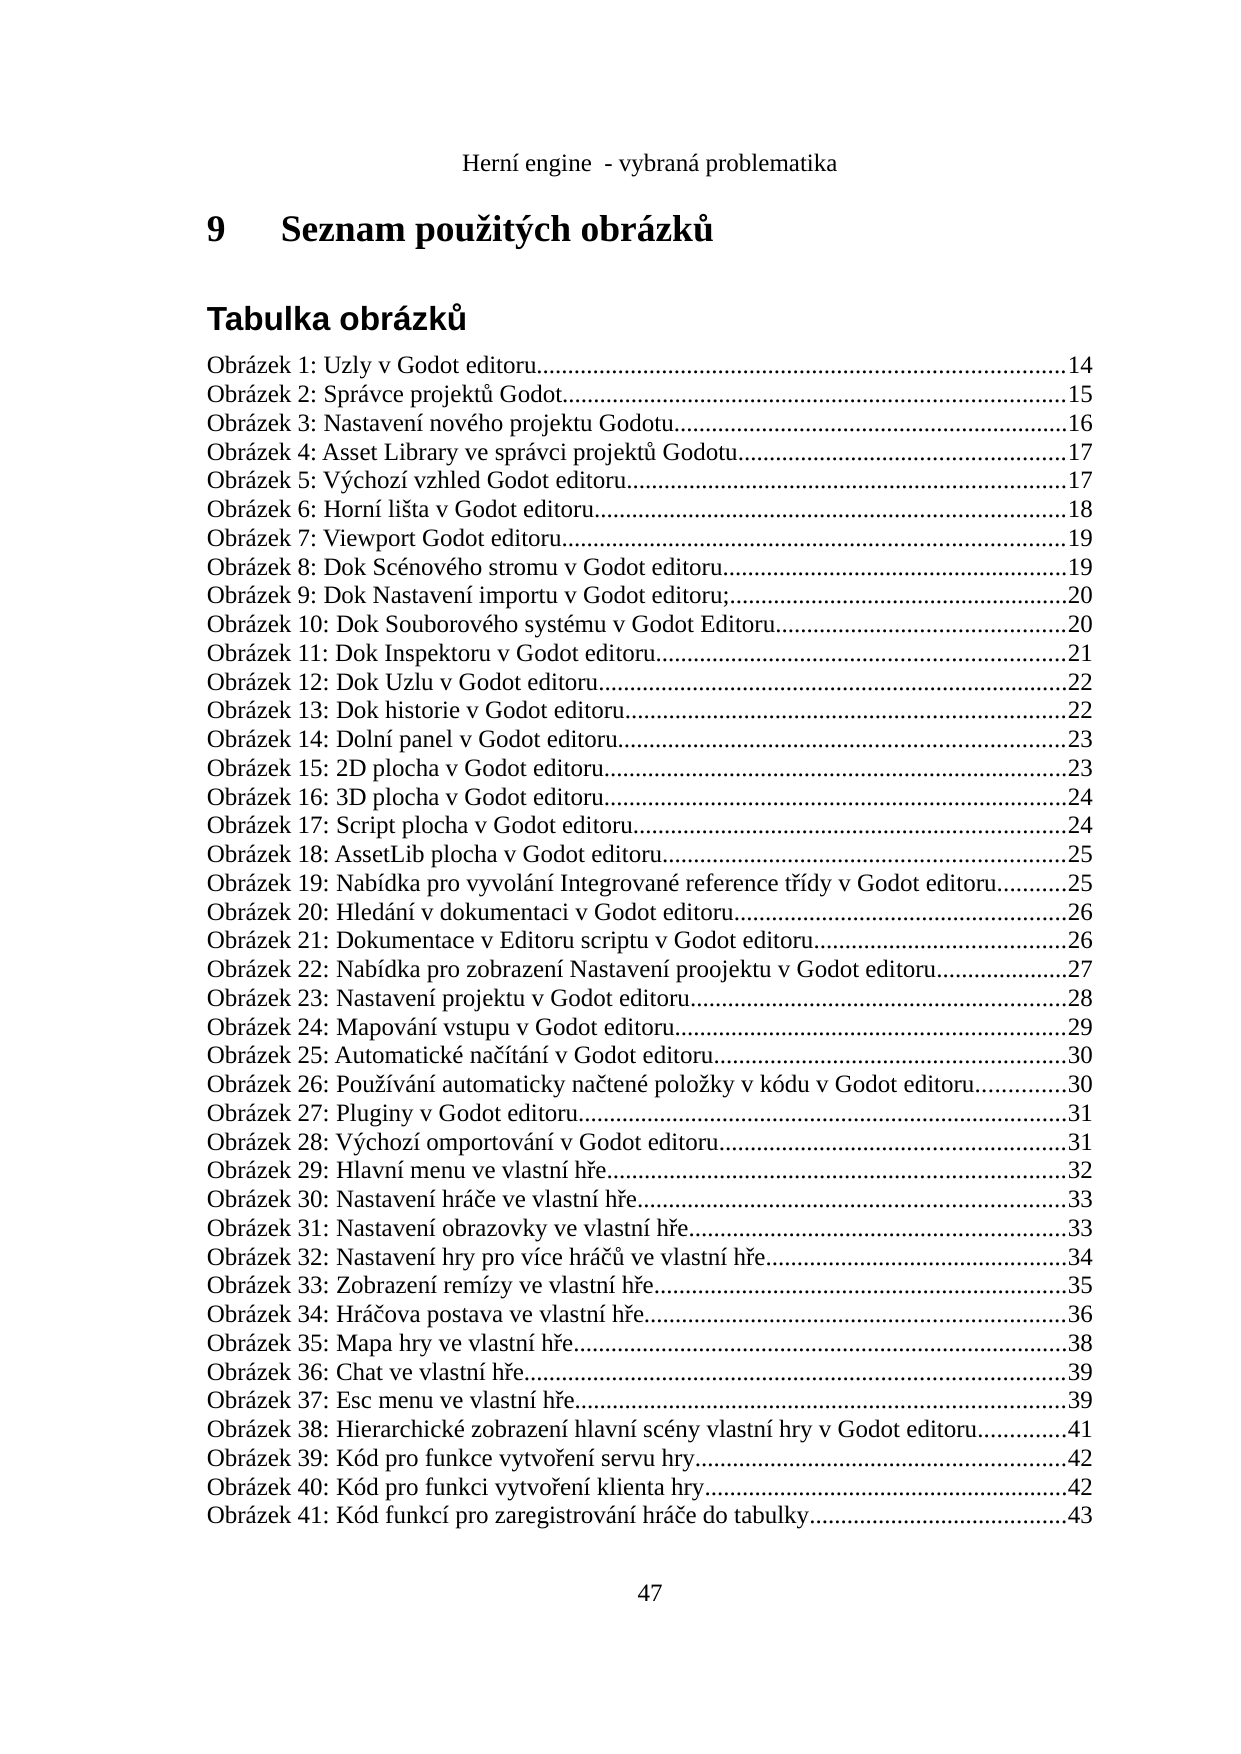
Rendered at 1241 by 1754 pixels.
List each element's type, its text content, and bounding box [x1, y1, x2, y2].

text Obrázek 29: Hlavní menu ve vlastní hře 32 [207, 1155, 1093, 1184]
text Obrázek 24: Mapování vstupu v Godot editoru 29 [207, 1012, 1093, 1040]
text Obrázek 37: Esc menu ve vlastní hře 39 [207, 1385, 1093, 1414]
text Obrázek 22: Nabídka pro zobrazení Nastavení proojektu v Godot editoru 27 [207, 954, 1093, 983]
text Obrázek 8: Dok Scénového stromu v Godot editoru 19 [207, 552, 1093, 580]
text Obrázek 1: Uzly v Godot editoru 14 [207, 350, 1093, 379]
subtitle Seznam použitých obrázků [207, 207, 1093, 250]
text Obrázek 6: Horní lišta v Godot editoru 18 [207, 494, 1093, 523]
subtitle Tabulka obrázků [207, 299, 1093, 338]
text Obrázek 23: Nastavení projektu v Godot editoru 28 [207, 983, 1093, 1012]
text Obrázek 17: Script plocha v Godot editoru 24 [207, 810, 1093, 839]
text Obrázek 35: Mapa hry ve vlastní hře 38 [207, 1328, 1093, 1357]
text Obrázek 28: Výchozí omportování v Godot editoru 31 [207, 1127, 1093, 1155]
text Obrázek 39: Kód pro funkce vytvoření servu hry 42 [207, 1443, 1093, 1472]
text Obrázek 7: Viewport Godot editoru 19 [207, 523, 1093, 552]
text Obrázek 18: AssetLib plocha v Godot editoru 25 [207, 839, 1093, 868]
text Obrázek 21: Dokumentace v Editoru scriptu v Godot editoru 26 [207, 925, 1093, 954]
text Obrázek 15: 2D plocha v Godot editoru 23 [207, 753, 1093, 782]
text Obrázek 19: Nabídka pro vyvolání Integrované reference třídy v Godot editoru 25 [207, 868, 1093, 897]
text Obrázek 16: 3D plocha v Godot editoru 24 [207, 782, 1093, 810]
text Obrázek 32: Nastavení hry pro více hráčů ve vlastní hře 34 [207, 1242, 1093, 1270]
text Obrázek 34: Hráčova postava ve vlastní hře 36 [207, 1299, 1093, 1328]
text Obrázek 20: Hledání v dokumentaci v Godot editoru 26 [207, 897, 1093, 925]
text Obrázek 9: Dok Nastavení importu v Godot editoru; 20 [207, 580, 1093, 609]
text Obrázek 2: Správce projektů Godot 15 [207, 379, 1093, 408]
text Obrázek 4: Asset Library ve správci projektů Godotu 17 [207, 437, 1093, 465]
text Obrázek 10: Dok Souborového systému v Godot Editoru 20 [207, 609, 1093, 638]
text Obrázek 12: Dok Uzlu v Godot editoru 22 [207, 667, 1093, 695]
text Obrázek 14: Dolní panel v Godot editoru 23 [207, 724, 1093, 753]
text Obrázek 13: Dok historie v Godot editoru 22 [207, 695, 1093, 724]
text Obrázek 26: Používání automaticky načtené položky v kódu v Godot editoru 30 [207, 1069, 1093, 1098]
text Obrázek 27: Pluginy v Godot editoru 31 [207, 1098, 1093, 1127]
text Obrázek 30: Nastavení hráče ve vlastní hře 33 [207, 1184, 1093, 1213]
text Obrázek 31: Nastavení obrazovky ve vlastní hře 33 [207, 1213, 1093, 1242]
text Obrázek 33: Zobrazení remízy ve vlastní hře 35 [207, 1270, 1093, 1299]
text Obrázek 25: Automatické načítání v Godot editoru 30 [207, 1040, 1093, 1069]
text Obrázek 3: Nastavení nového projektu Godotu 16 [207, 408, 1093, 437]
text Obrázek 40: Kód pro funkci vytvoření klienta hry 42 [207, 1472, 1093, 1500]
text Obrázek 5: Výchozí vzhled Godot editoru 17 [207, 465, 1093, 494]
text Obrázek 41: Kód funkcí pro zaregistrování hráče do tabulky 43 [207, 1500, 1093, 1529]
text Obrázek 38: Hierarchické zobrazení hlavní scény vlastní hry v Godot editoru 41 [207, 1414, 1093, 1443]
text Obrázek 36: Chat ve vlastní hře 39 [207, 1357, 1093, 1385]
text Obrázek 11: Dok Inspektoru v Godot editoru 21 [207, 638, 1093, 667]
